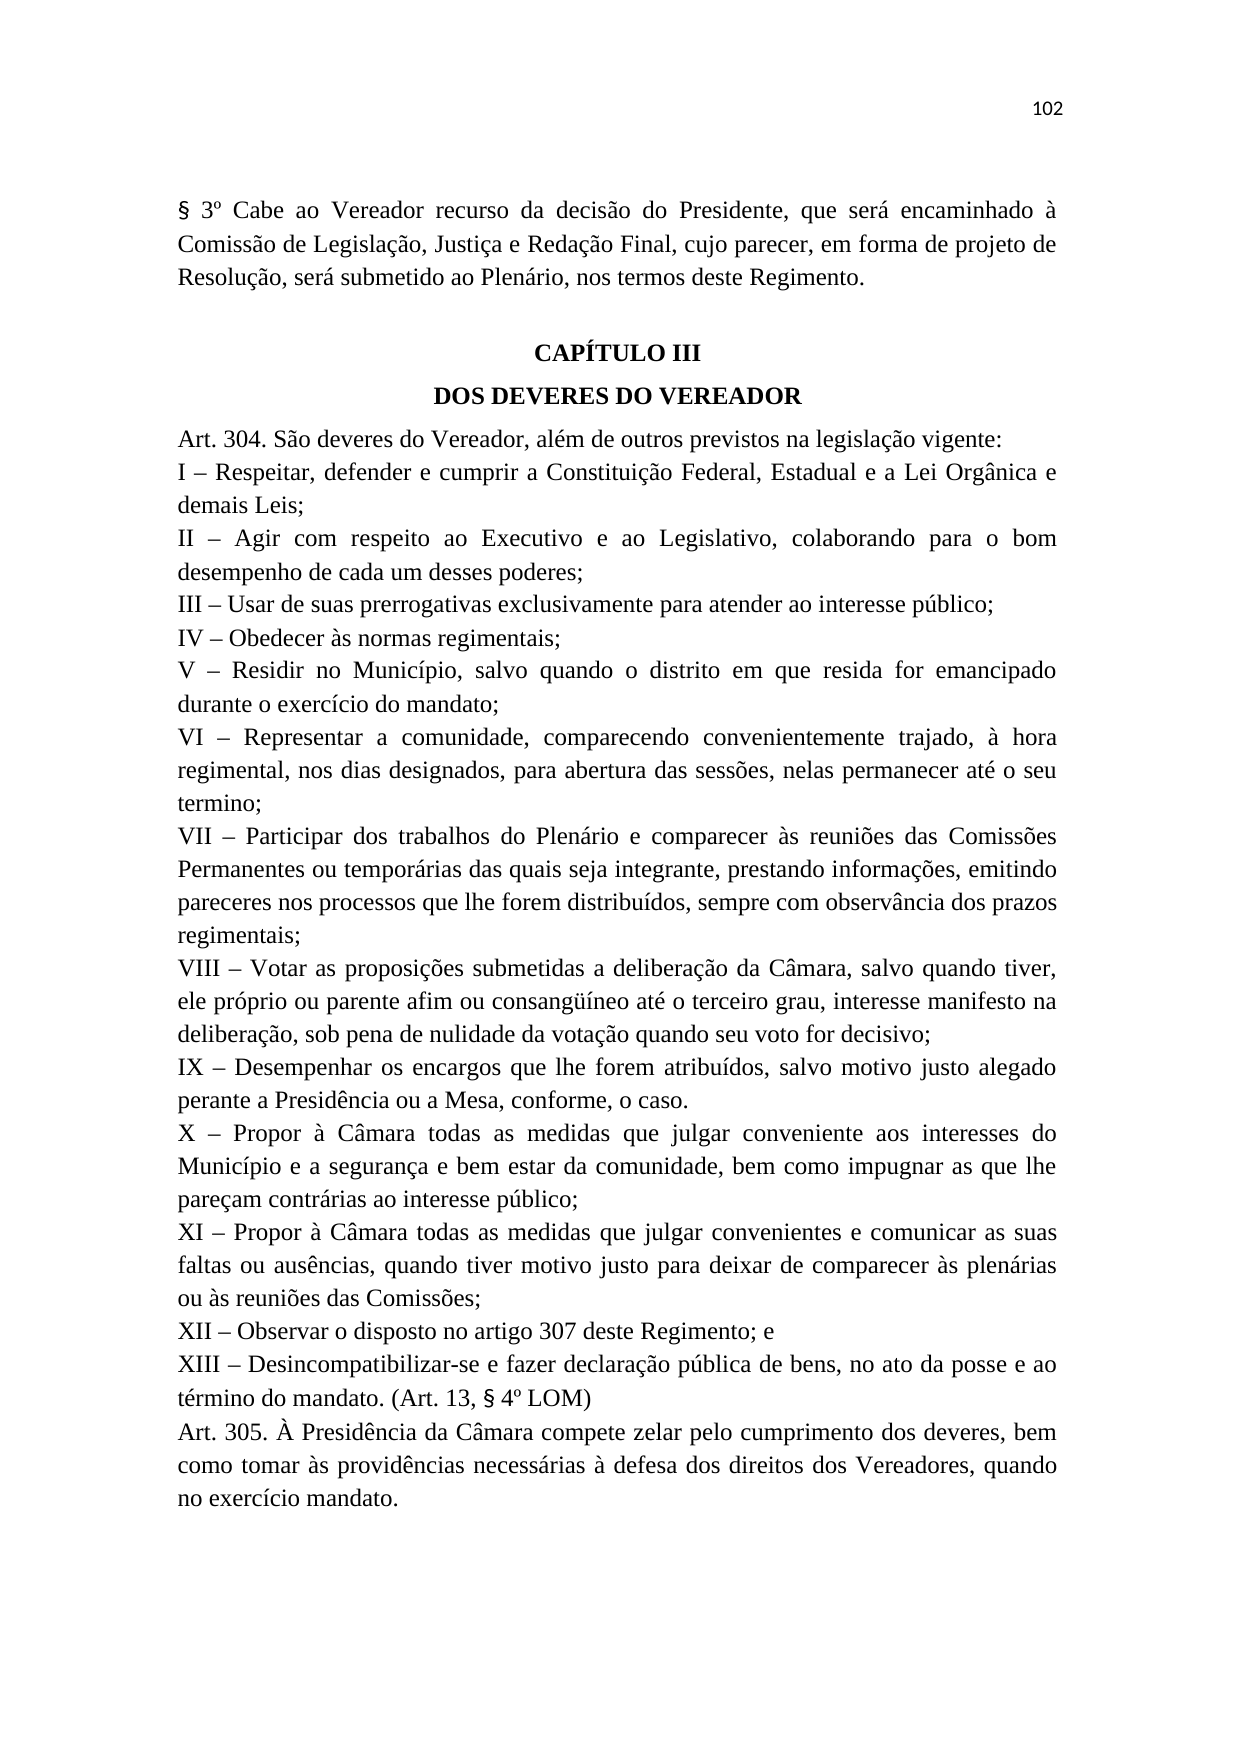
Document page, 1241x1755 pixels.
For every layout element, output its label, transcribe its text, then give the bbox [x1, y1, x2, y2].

text Art. 305. À Presidência da Câmara compete zelar pelo cumprimento dos deveres, bem como tomar às providências necessárias à defesa dos direitos dos Vereadores, quando no exercício mandato. [177, 1417, 1058, 1512]
text II – Agir com respeito ao Executivo e ao Legislativo, colaborando para o bom desempenho de cada um desses poderes; [177, 523, 1058, 585]
text X – Propor à Câmara todas as medidas que julgar conveniente aos interesses do Município e a segurança e bem estar da comunidade, bem como impugnar as que lhe pareçam contrárias ao interesse público; [177, 1118, 1058, 1213]
text VIII – Votar as proposições submetidas a deliberação da Câmara, salvo quando tiver, ele próprio ou parente afim ou consangüíneo até o terceiro grau, interesse manifesto na deliberação, sob pena de nulidade da votação quando seu voto for decisivo; [177, 953, 1058, 1048]
text V – Residir no Município, salvo quando o distrito em que resida for emancipado durante o exercício do mandato; [177, 656, 1058, 717]
text III – Usar de suas prerrogativas exclusivamente para atender ao interesse público; [177, 589, 1058, 618]
text I – Respeitar, defender e cumprir a Constituição Federal, Estadual e a Lei Orgânica e demais Leis; [177, 457, 1058, 519]
text XII – Observar o disposto no artigo 307 deste Regimento; e [177, 1316, 1058, 1345]
text IV – Obedecer às normas regimentais; [177, 623, 1058, 651]
text VII – Participar dos trabalhos do Plenário e comparecer às reuniões das Comissões Permanentes ou temporárias das quais seja integrante, prestando informações, emitindo pareceres nos processos que lhe forem distribuídos, sempre com observância dos prazos regimentais; [177, 821, 1058, 948]
text XIII – Desincompatibilizar-se e fazer declaração pública de bens, no ato da posse e ao término do mandato. (Art. 13, § 4º LOM) [177, 1349, 1058, 1413]
text XI – Propor à Câmara todas as medidas que julgar convenientes e comunicar as suas faltas ou ausências, quando tiver motivo justo para deixar de comparecer às plenárias ou às reuniões das Comissões; [177, 1217, 1058, 1312]
text CAPÍTULO III [177, 338, 1058, 367]
text Art. 304. São deveres do Vereador, além de outros previstos na legislação vigente: [177, 424, 1058, 453]
text VI – Representar a comunidade, comparecendo convenientemente trajado, à hora regimental, nos dias designados, para abertura das sessões, nelas permanecer até o seu termino; [177, 722, 1058, 816]
text IX – Desempenhar os encargos que lhe forem atribuídos, salvo motivo justo alegado perante a Presidência ou a Mesa, conforme, o caso. [177, 1052, 1058, 1114]
text § 3º Cabe ao Vereador recurso da decisão do Presidente, que será encaminhado à Comissão de Legislação, Justiça e Redação Final, cujo parecer, em forma de projeto de Resolução, será submetido ao Plenário, nos termos deste Regimento. [177, 194, 1058, 291]
text DOS DEVERES DO VEREADOR [177, 381, 1058, 410]
